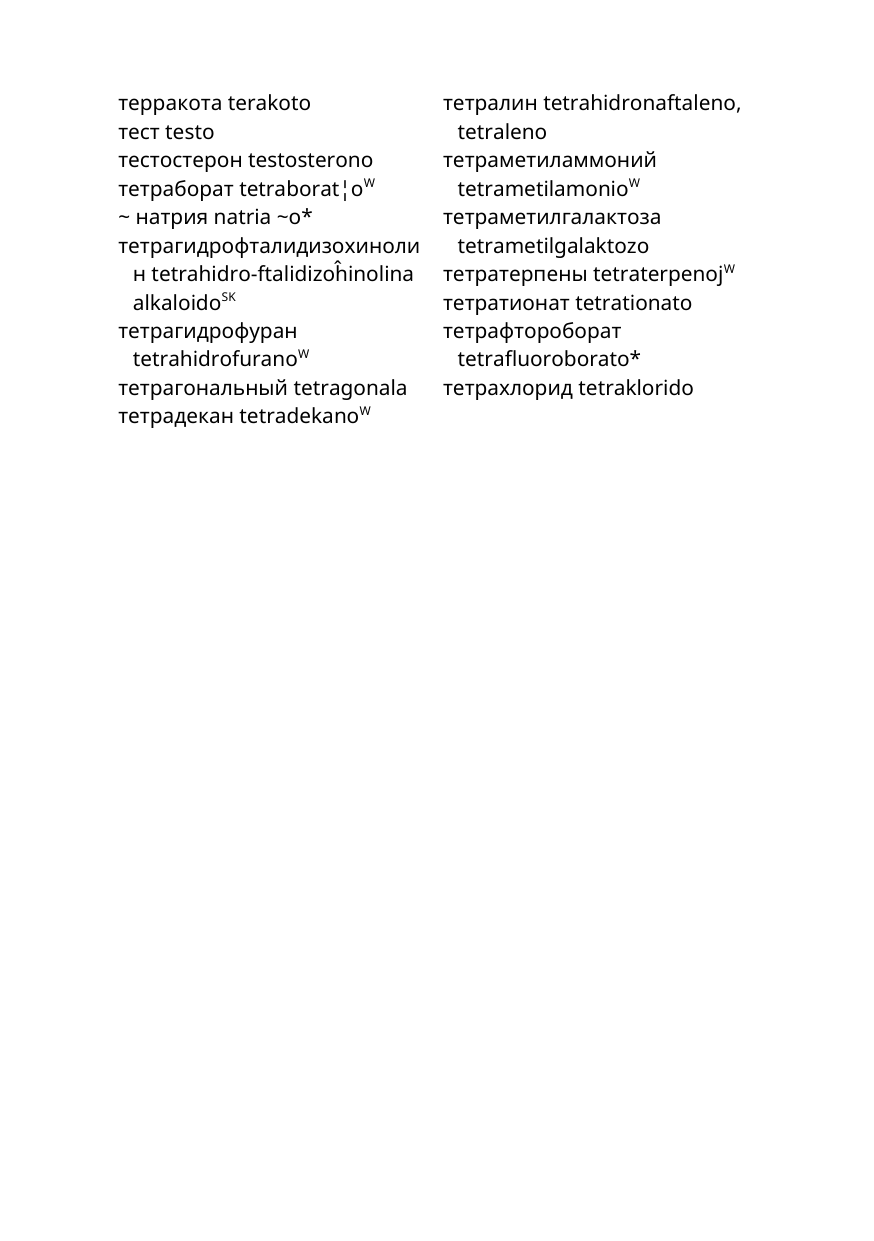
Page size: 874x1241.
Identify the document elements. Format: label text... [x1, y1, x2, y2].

text тест testo [118, 117, 431, 145]
text тетратионат tetrationato [443, 288, 756, 316]
text тетралин tetrahidronaftaleno, tetraleno [443, 88, 756, 145]
text тетрагидрофталидизохинолин tetrahidro-ftalidizoĥinolina alkaloidoSK [118, 231, 431, 316]
text тетрафтороборат tetrafluoroborato* [443, 316, 756, 373]
text тетраборат tetraborat¦oW [118, 174, 431, 202]
text тетраметиламмоний tetrametilamonioW [443, 145, 756, 202]
text тестостерон testosterono [118, 145, 431, 174]
text тетрахлорид tetraklorido [443, 373, 756, 401]
text терракота terakoto [118, 88, 431, 117]
text тетраметилгалактоза tetrametilgalaktozo [443, 202, 756, 259]
text тетрагональный tetragonala [118, 373, 431, 401]
text тетрадекан tetradekanoW [118, 401, 431, 430]
text тетратерпены tetraterpenojW [443, 259, 756, 288]
text ~ натрия natria ~o* [118, 202, 431, 231]
text тетрагидрофуран tetrahidrofuranoW [118, 316, 431, 373]
